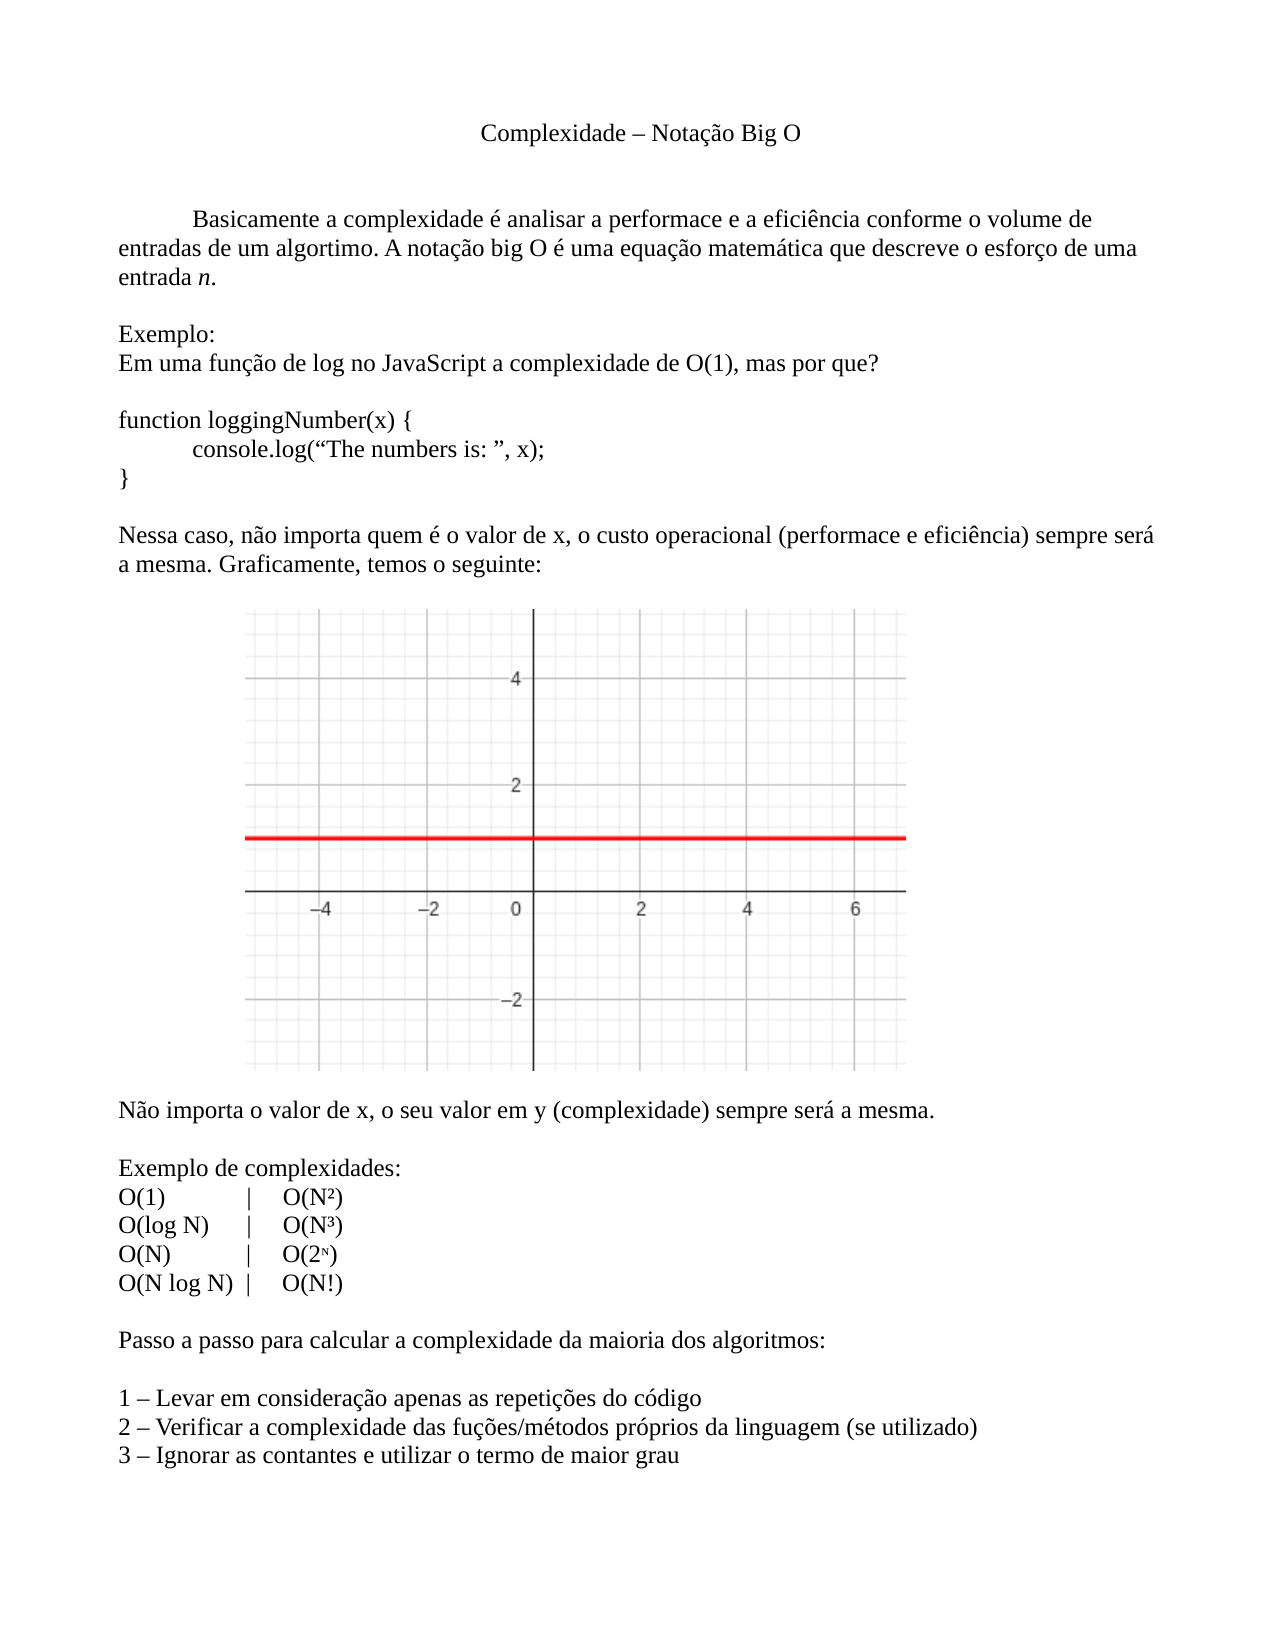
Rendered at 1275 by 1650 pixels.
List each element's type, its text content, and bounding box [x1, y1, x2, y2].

text function loggingNumber(x) { [118, 406, 1157, 434]
text O(log N) | O(N³) [118, 1211, 1157, 1239]
text Nessa caso, não importa quem é o valor de x, o custo operacional (performace e eficiência) sempre será a mesma. Graficamente, temos o seguinte: [118, 521, 1157, 636]
text Passo a passo para calcular a complexidade da maioria dos algoritmos: [118, 1326, 1157, 1383]
text Basicamente a complexidade é analisar a performace e a eficiência conforme o volume de entradas de um algortimo. A notação big O é uma equação matemática que descreve o esforço de uma entrada n. [118, 204, 1157, 291]
text 3 – Ignorar as contantes e utilizar o termo de maior grau [118, 1441, 1157, 1469]
text Não importa o valor de x, o seu valor em y (complexidade) sempre será a mesma. [118, 1096, 1157, 1124]
text console.log(“The numbers is: ”, x); [118, 434, 1157, 463]
text O(N log N) | O(N!) [118, 1268, 1157, 1297]
text O(N) | O(2ᶰ) [118, 1239, 1157, 1268]
text Exemplo de complexidades: O(1) | O(N²) [118, 1153, 1157, 1211]
picture [245, 609, 907, 1071]
text Complexidade – Notação Big O [118, 118, 1157, 147]
text 2 – Verificar a complexidade das fuções/métodos próprios da linguagem (se utilizado) [118, 1412, 1157, 1441]
text } [118, 463, 1157, 492]
text 1 – Levar em consideração apenas as repetições do código [118, 1383, 1157, 1412]
text Exemplo: Em uma função de log no JavaScript a complexidade de O(1), mas por que? [118, 319, 1157, 406]
